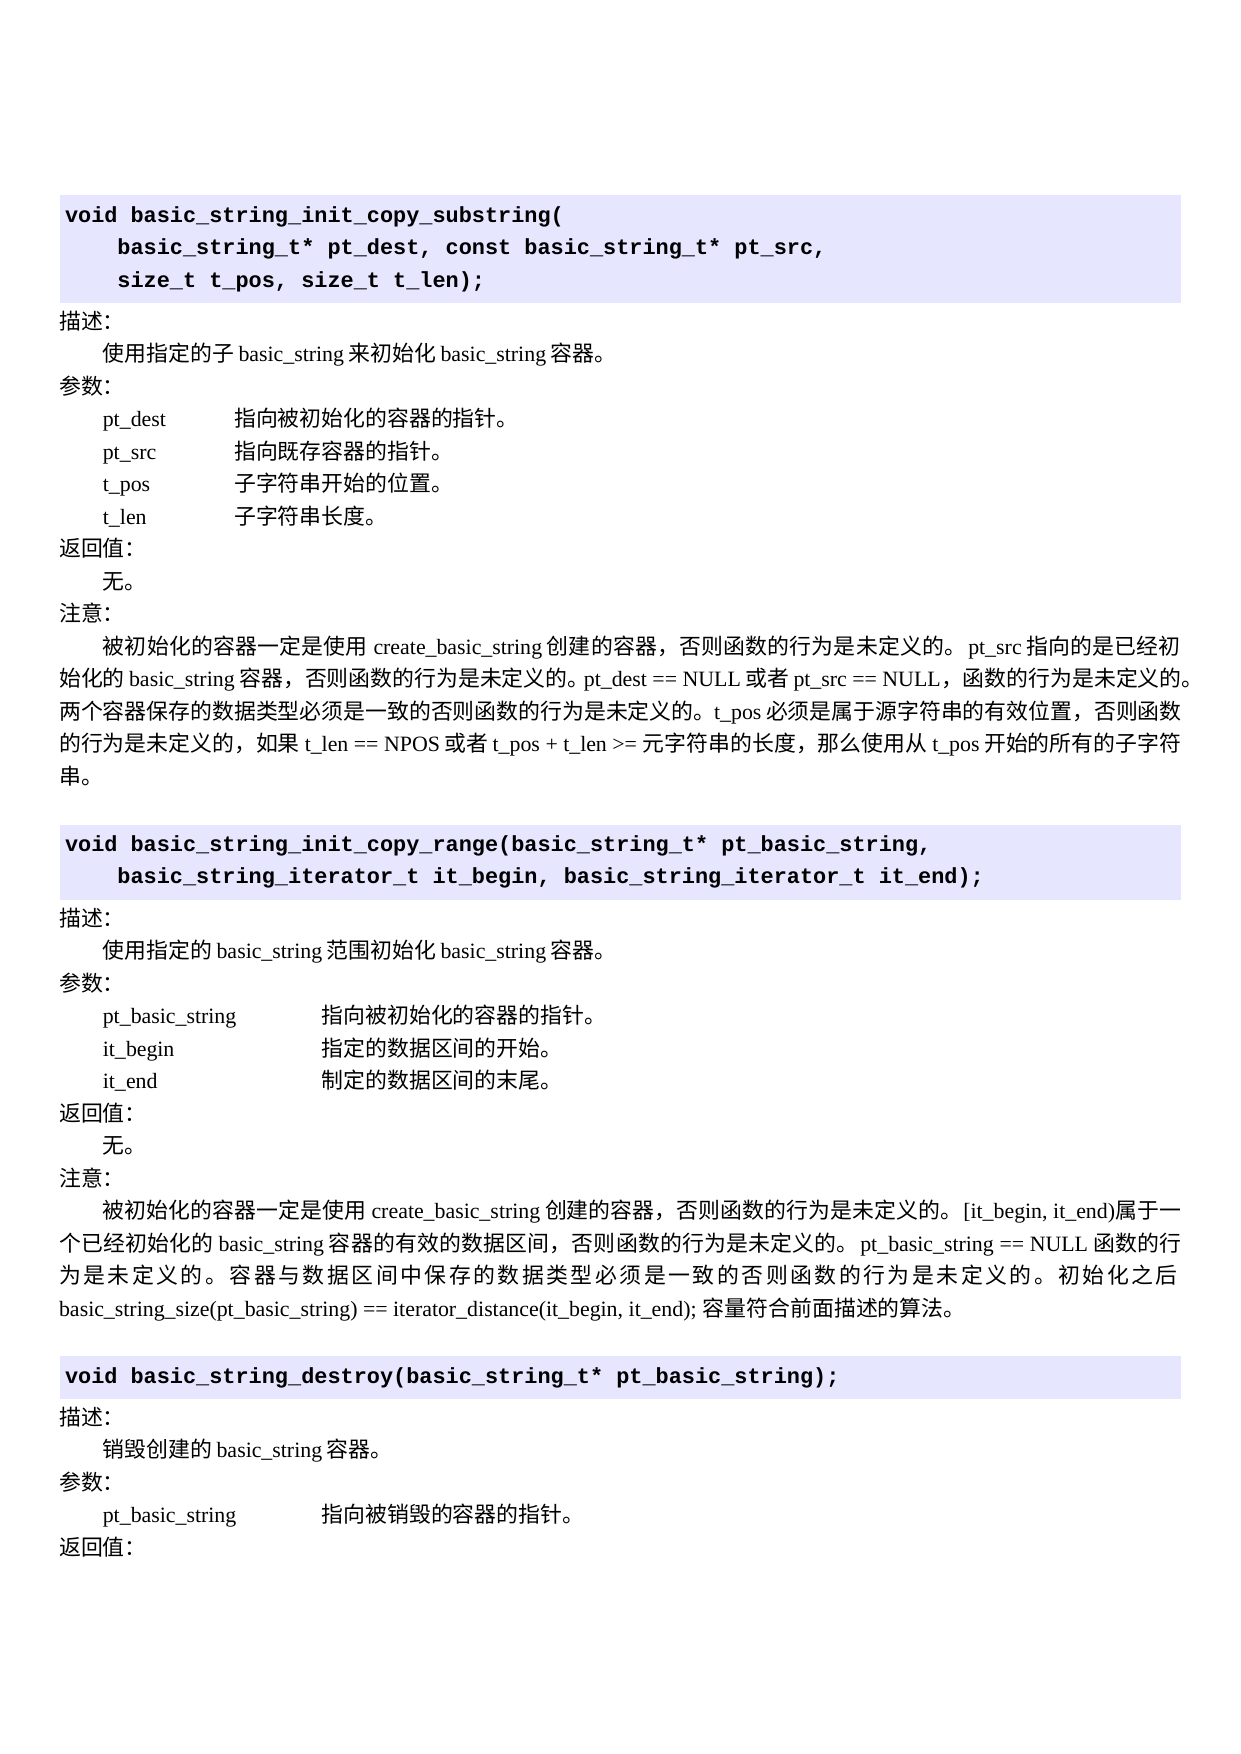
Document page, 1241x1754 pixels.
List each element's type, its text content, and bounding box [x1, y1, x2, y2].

text it_end 制定的数据区间的末尾。 [59, 1063, 1181, 1095]
text pt_dest 指向被初始化的容器的指针。 [59, 401, 1181, 433]
text 使用指定的basic_string范围初始化basic_string容器。 [59, 933, 1181, 965]
text pt_basic_string 指向被销毁的容器的指针。 [59, 1497, 1181, 1529]
text 被初始化的容器一定是使用create_basic_string创建的容器，否则函数的行为是未定义的。[it_begin, it_end)属于一个已经初始化的basic_string容器的有效的数据区间，否则函数的行为是未定义的。pt_basic_string == NULL函数的行为是未定义的。容器与数据区间中保存的数据类型必须是一致的否则函数的行为是未定义的。初始化之后basic_string_size(pt_basic_string) == iterator_distance(it_begin, it_end); 容量符合前面描述的算法。 [59, 1193, 1181, 1323]
text 描述： [59, 1400, 1181, 1432]
text 无。 [59, 563, 1181, 596]
text 参数： [59, 1464, 1181, 1497]
text 返回值： [59, 1095, 1181, 1128]
text 被初始化的容器一定是使用create_basic_string创建的容器，否则函数的行为是未定义的。pt_src指向的是已经初始化的basic_string容器，否则函数的行为是未定义的。pt_dest == NULL或者pt_src == NULL，函数的行为是未定义的。两个容器保存的数据类型必须是一致的否则函数的行为是未定义的。t_pos必须是属于源字符串的有效位置，否则函数的行为是未定义的，如果t_len == NPOS或者t_pos + t_len >= 元字符串的长度，那么使用从t_pos开始的所有的子字符串。 [59, 628, 1181, 791]
text 返回值： [59, 1529, 1181, 1562]
text 参数： [59, 368, 1181, 401]
text it_begin 指定的数据区间的开始。 [59, 1030, 1181, 1063]
text 注意： [59, 1160, 1181, 1193]
text 无。 [59, 1128, 1181, 1160]
text 描述： [59, 901, 1181, 933]
text 返回值： [59, 531, 1181, 563]
text 使用指定的子basic_string来初始化basic_string容器。 [59, 336, 1181, 368]
text 描述： [59, 305, 1181, 336]
text pt_basic_string 指向被初始化的容器的指针。 [59, 998, 1181, 1030]
table_header void basic_string_destroy(basic_string_t* pt_basic_string); [60, 1356, 1181, 1399]
text t_len 子字符串长度。 [59, 498, 1181, 531]
text 注意： [59, 596, 1181, 628]
table_header void basic_string_init_copy_substring( basic_string_t* pt_dest, const basic_string_t* pt_src, size_t t_pos, size_t t_len); [60, 195, 1181, 303]
text 销毁创建的basic_string容器。 [59, 1432, 1181, 1464]
table_header void basic_string_init_copy_range(basic_string_t* pt_basic_string, basic_string_iterator_t it_begin, basic_string_iterator_t it_end); [60, 825, 1181, 900]
text t_pos 子字符串开始的位置。 [59, 466, 1181, 498]
text 参数： [59, 965, 1181, 998]
text pt_src 指向既存容器的指针。 [59, 433, 1181, 466]
